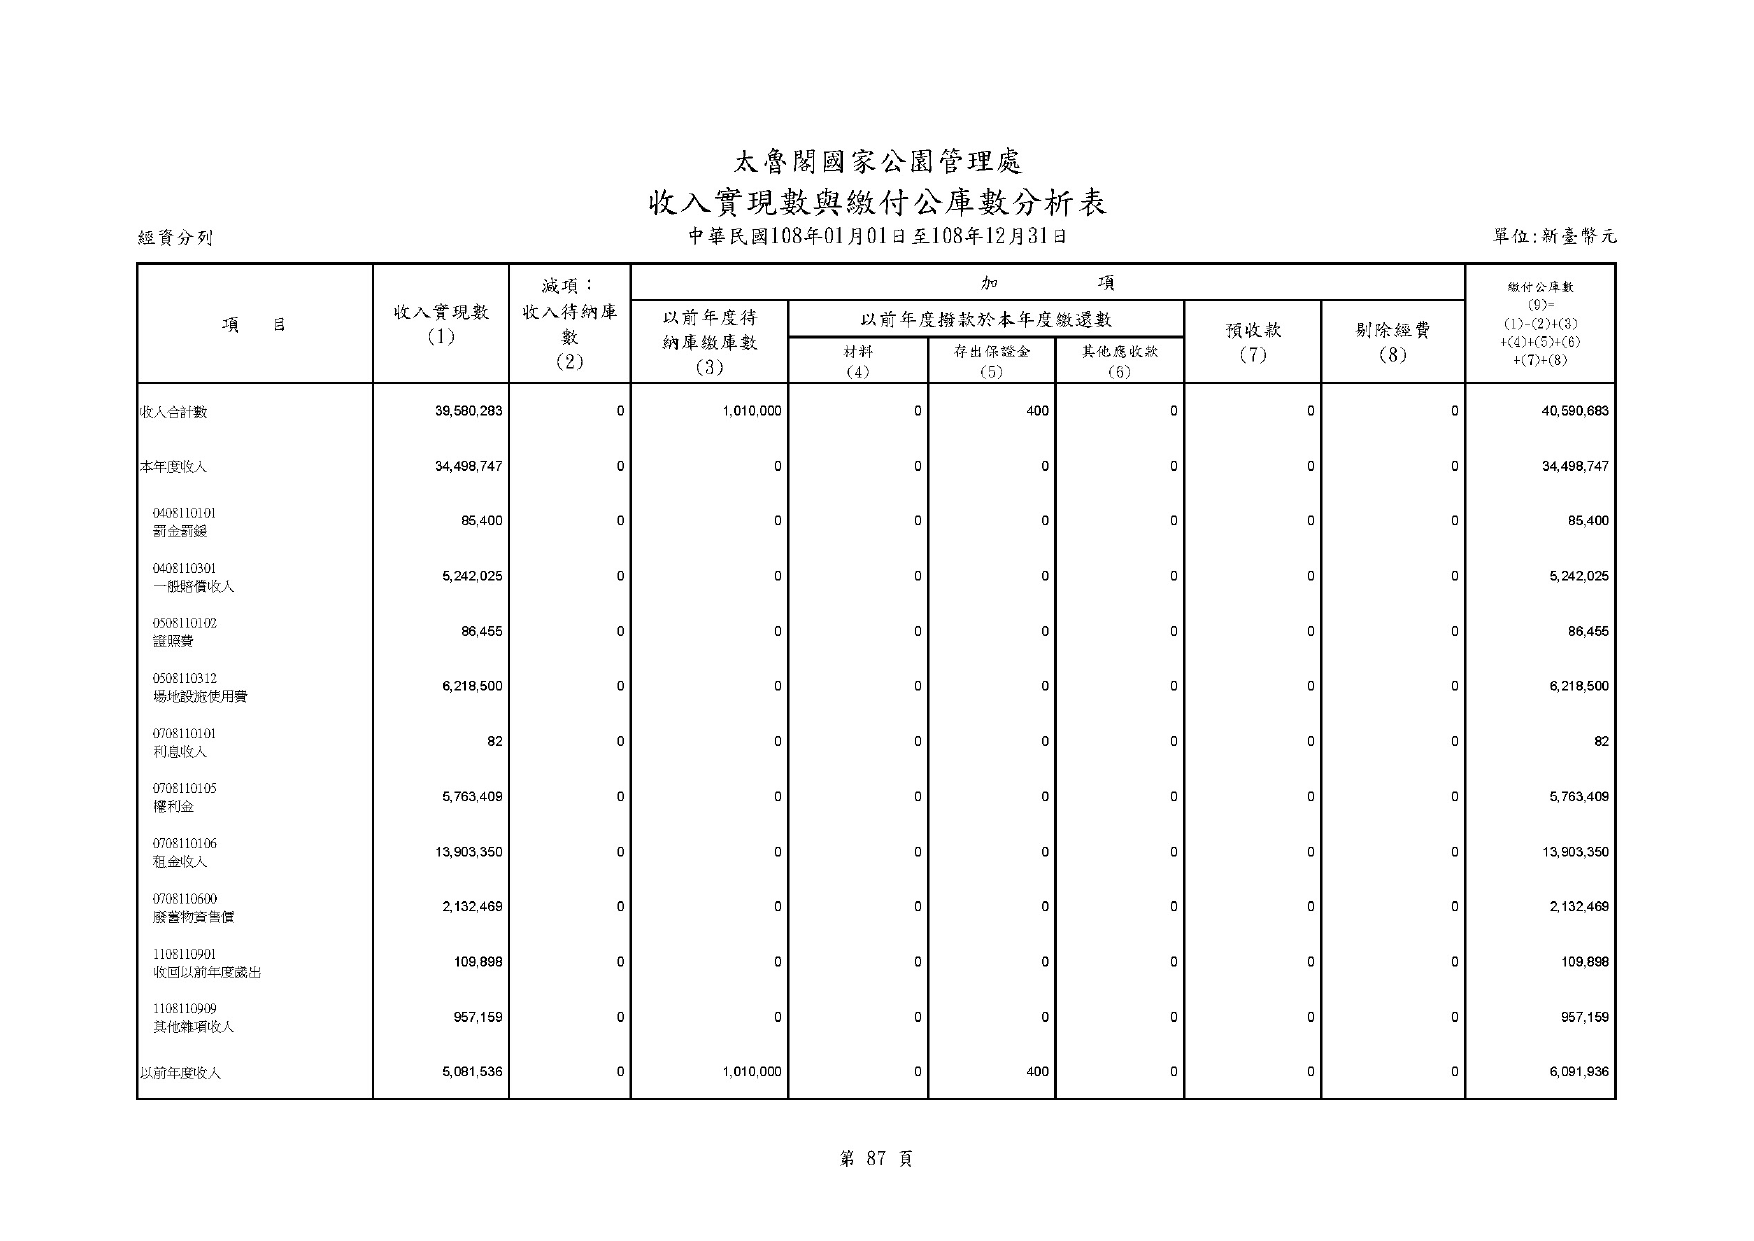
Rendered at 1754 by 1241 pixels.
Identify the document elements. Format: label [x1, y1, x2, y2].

picture [59, 59, 1695, 1216]
